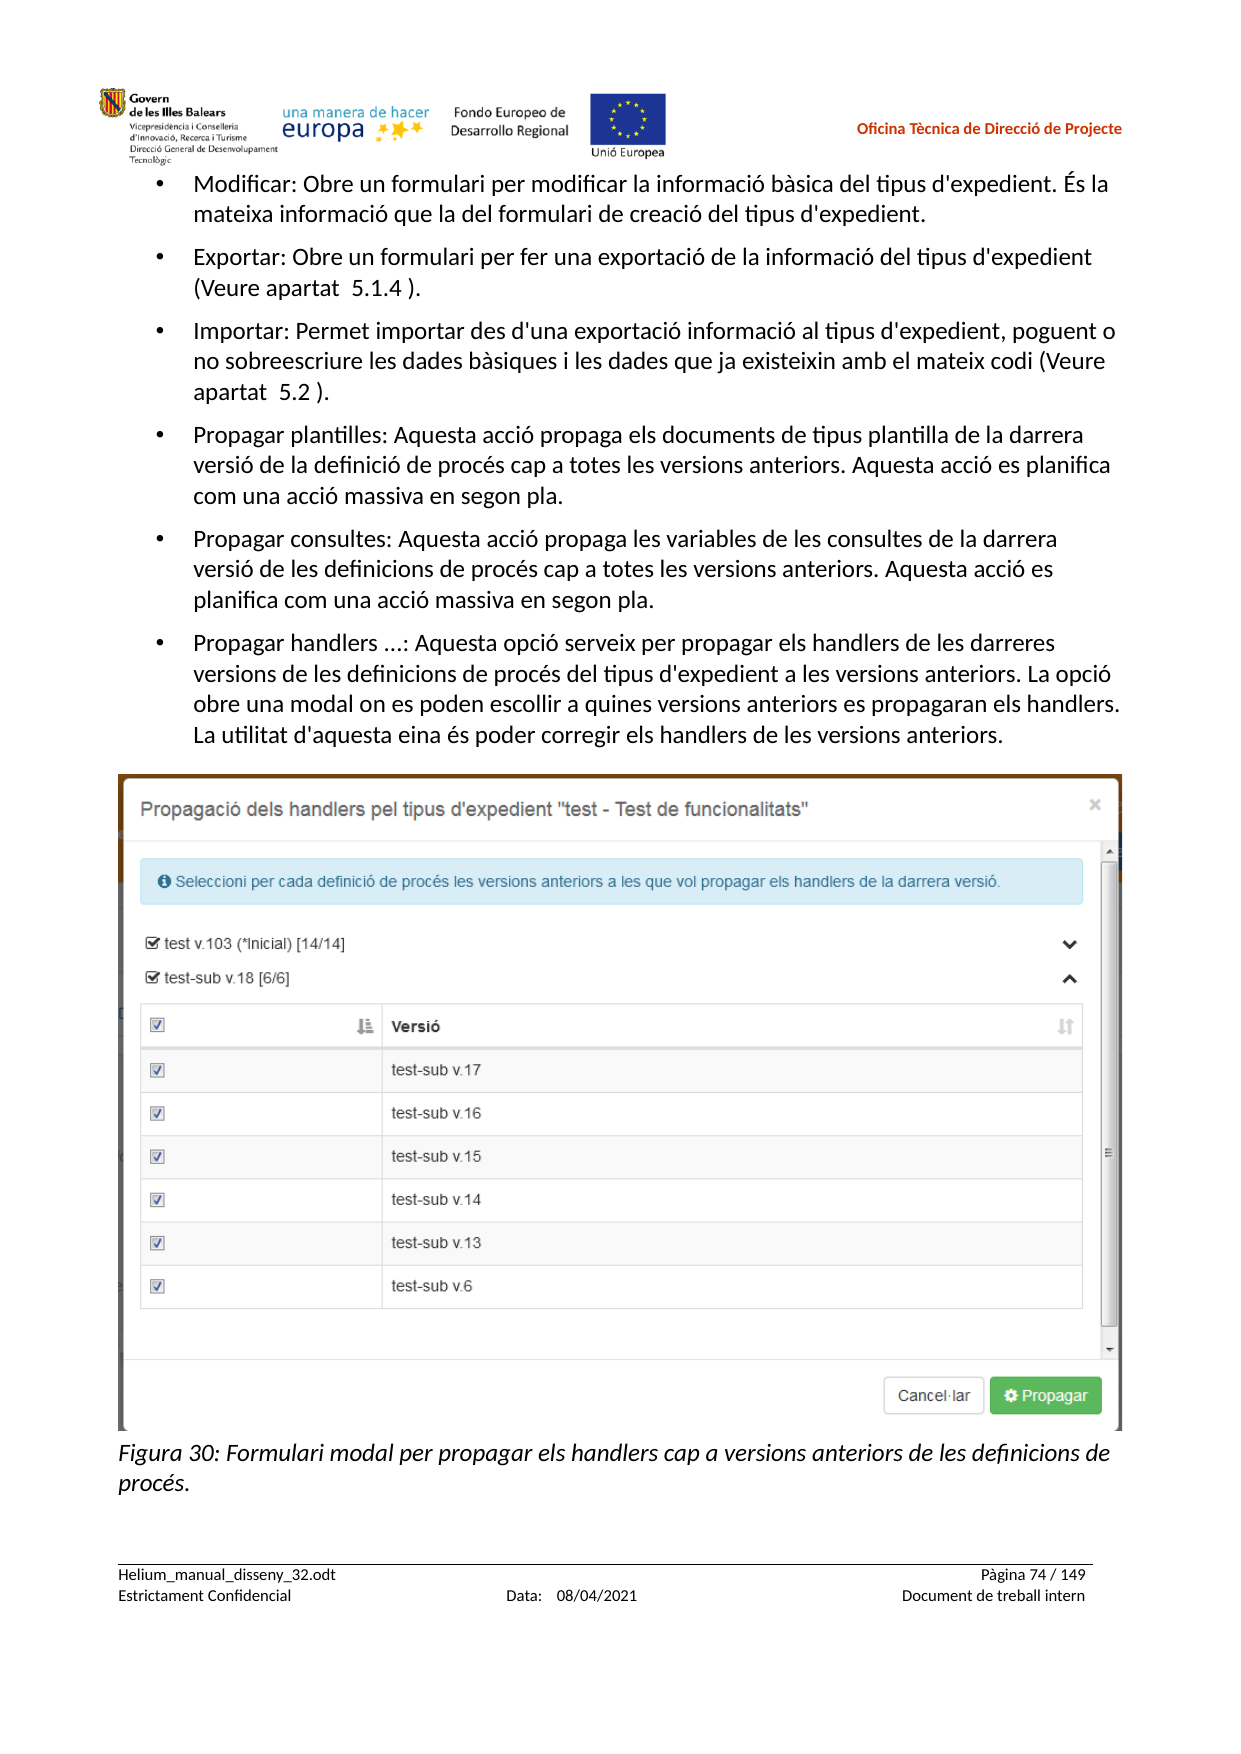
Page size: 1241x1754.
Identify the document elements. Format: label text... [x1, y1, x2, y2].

text Figura 30: Formulari modal per propagar els handlers cap a versions anteriors de les definicions de procés. [118, 1431, 1122, 1498]
list Propagar consultes: Aquesta acció propaga les variables de les consultes de la darrera versió de les definicions de procés cap a totes les versions anteriors. Aquesta acció es planifica com una acció massiva en segon pla. [156, 523, 1122, 615]
list Propagar handlers ...: Aquesta opció serveix per propagar els handlers de les darreres versions de les definicions de procés del tipus d'expedient a les versions anteriors. La opció obre una modal on es poden escollir a quines versions anteriors es propagaran els handlers. La utilitat d'aquesta eina és poder corregir els handlers de les versions anteriors. [156, 627, 1122, 749]
list Exportar: Obre un formulari per fer una exportació de la informació del tipus d'expedient (Veure apartat 5.1.4). [156, 241, 1122, 302]
list Importar: Permet importar des d'una exportació informació al tipus d'expedient, poguent o no sobreescriure les dades bàsiques i les dades que ja existeixin amb el mateix codi (Veure apartat 5.2). [156, 315, 1122, 407]
list Modificar: Obre un formulari per modificar la informació bàsica del tipus d'expedient. És la mateixa informació que la del formulari de creació del tipus d'expedient. [156, 168, 1122, 229]
picture [99, 87, 668, 166]
picture [118, 774, 1123, 1431]
list Propagar plantilles: Aquesta acció propaga els documents de tipus plantilla de la darrera versió de la definició de procés cap a totes les versions anteriors. Aquesta acció es planifica com una acció massiva en segon pla. [156, 419, 1122, 511]
